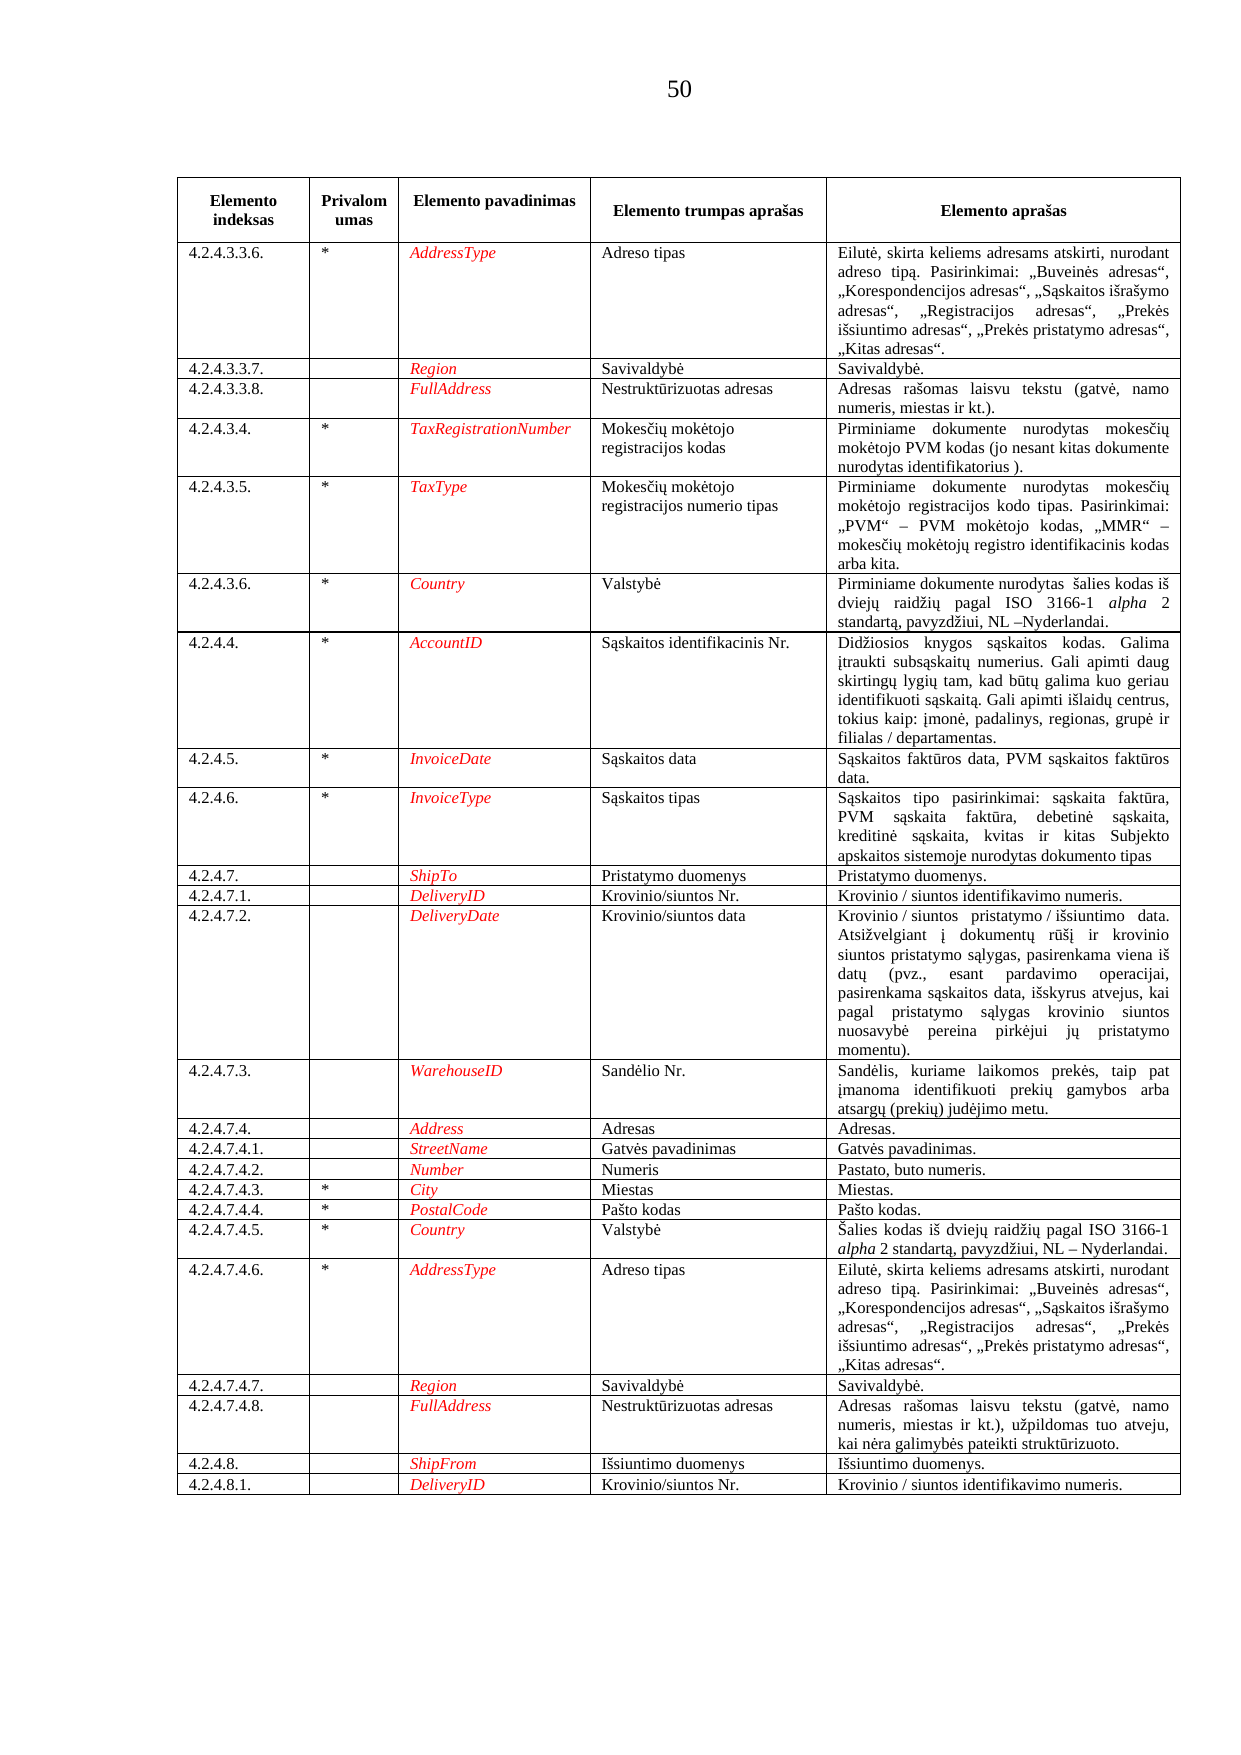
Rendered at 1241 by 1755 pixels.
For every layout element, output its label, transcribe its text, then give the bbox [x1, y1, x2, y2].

table_cell Nestruktūrizuotas adresas [591, 1396, 826, 1453]
table_cell Region [399, 359, 590, 378]
table_cell 4.2.4.3.5. [178, 477, 309, 573]
table_cell 4.2.4.3.3.7. [178, 359, 309, 378]
table_cell Savivaldybė. [827, 359, 1180, 378]
table_cell 4.2.4.7.4.1. [178, 1139, 309, 1158]
table_cell * [310, 574, 398, 631]
table_cell [310, 359, 398, 378]
table_cell [310, 1474, 398, 1493]
table_cell Savivaldybė [591, 359, 826, 378]
table_cell Miestas [591, 1180, 826, 1199]
table_cell Pristatymo duomenys [591, 866, 826, 885]
table_cell PostalCode [399, 1200, 590, 1219]
table_cell DeliveryID [399, 1474, 590, 1493]
table_cell 4.2.4.7. [178, 866, 309, 885]
table_cell 4.2.4.6. [178, 788, 309, 864]
table_cell 4.2.4.3.3.8. [178, 379, 309, 417]
table_cell 4.2.4.7.4.3. [178, 1180, 309, 1199]
table_cell DeliveryID [399, 886, 590, 905]
table_cell Region [399, 1375, 590, 1394]
table_cell Gatvės pavadinimas. [827, 1139, 1180, 1158]
table_cell 4.2.4.7.2. [178, 906, 309, 1059]
table_cell ShipFrom [399, 1454, 590, 1473]
table_cell Pristatymo duomenys. [827, 866, 1180, 885]
table_cell TaxRegistrationNumber [399, 419, 590, 476]
table_cell ShipTo [399, 866, 590, 885]
table_cell Sąskaitos data [591, 749, 826, 787]
table_cell 4.2.4.4. [178, 633, 309, 747]
table_cell FullAddress [399, 1396, 590, 1453]
table_cell Mokesčių mokėtojo registracijos numerio tipas [591, 477, 826, 573]
table_cell Sąskaitos tipo pasirinkimai: sąskaita faktūra, PVM sąskaita faktūra, debetinė sąskaita, kreditinė sąskaita, kvitas ir kitas Subjekto apskaitos sistemoje nurodytas dokumento tipas [827, 788, 1180, 864]
table_cell 4.2.4.7.1. [178, 886, 309, 905]
table_cell [310, 906, 398, 1059]
table_cell Šalies kodas iš dviejų raidžių pagal ISO 3166-1 alpha 2 standartą, pavyzdžiui, NL – Nyderlandai. [827, 1220, 1180, 1258]
table_cell Pašto kodas. [827, 1200, 1180, 1219]
table_cell Eilutė, skirta keliems adresams atskirti, nurodant adreso tipą. Pasirinkimai: „Buveinės adresas“, „Korespondencijos adresas“, „Sąskaitos išrašymo adresas“, „Registracijos adresas“, „Prekės išsiuntimo adresas“, „Prekės pristatymo adresas“, „Kitas adresas“. [827, 243, 1180, 358]
table_cell Savivaldybė [591, 1375, 826, 1394]
table_cell [310, 1119, 398, 1138]
table_cell Pirminiame dokumente nurodytas šalies kodas iš dviejų raidžių pagal ISO 3166-1 alpha 2 standartą, pavyzdžiui, NL –Nyderlandai. [827, 574, 1180, 631]
table_cell Gatvės pavadinimas [591, 1139, 826, 1158]
table_cell 4.2.4.3.3.6. [178, 243, 309, 358]
table_cell Išsiuntimo duomenys [591, 1454, 826, 1473]
table_cell * [310, 419, 398, 476]
table_cell Krovinio/siuntos data [591, 906, 826, 1059]
table_cell * [310, 749, 398, 787]
table_cell Number [399, 1159, 590, 1178]
table_cell 4.2.4.7.4.4. [178, 1200, 309, 1219]
table_cell 4.2.4.5. [178, 749, 309, 787]
table_cell Didžiosios knygos sąskaitos kodas. Galima įtraukti subsąskaitų numerius. Gali apimti daug skirtingų lygių tam, kad būtų galima kuo geriau identifikuoti sąskaitą. Gali apimti išlaidų centrus, tokius kaip: įmonė, padalinys, regionas, grupė ir filialas / departamentas. [827, 633, 1180, 747]
table_cell [310, 1454, 398, 1473]
table_cell [310, 379, 398, 417]
table_cell Valstybė [591, 1220, 826, 1258]
table_cell DeliveryDate [399, 906, 590, 1059]
table_cell Sąskaitos identifikacinis Nr. [591, 633, 826, 747]
table_cell Krovinio / siuntos identifikavimo numeris. [827, 1474, 1180, 1493]
table_cell Adresas [591, 1119, 826, 1138]
table_header Elemento aprašas [827, 178, 1180, 242]
table_cell Krovinio/siuntos Nr. [591, 1474, 826, 1493]
table_header Elemento indeksas [178, 178, 309, 242]
table_cell Pirminiame dokumente nurodytas mokesčių mokėtojo PVM kodas (jo nesant kitas dokumente nurodytas identifikatorius ). [827, 419, 1180, 476]
table_cell Numeris [591, 1159, 826, 1178]
table_header Elemento pavadinimas [399, 178, 590, 242]
table_cell Sąskaitos faktūros data, PVM sąskaitos faktūros data. [827, 749, 1180, 787]
table_cell Išsiuntimo duomenys. [827, 1454, 1180, 1473]
table_cell 4.2.4.7.4. [178, 1119, 309, 1138]
table_cell Pirminiame dokumente nurodytas mokesčių mokėtojo registracijos kodo tipas. Pasirinkimai: „PVM“ – PVM mokėtojo kodas, „MMR“ –mokesčių mokėtojų registro identifikacinis kodas arba kita. [827, 477, 1180, 573]
table_cell City [399, 1180, 590, 1199]
table_cell Pašto kodas [591, 1200, 826, 1219]
table_cell Sandėlis, kuriame laikomos prekės, taip pat įmanoma identifikuoti prekių gamybos arba atsargų (prekių) judėjimo metu. [827, 1060, 1180, 1118]
table_cell Country [399, 1220, 590, 1258]
table_cell Pastato, buto numeris. [827, 1159, 1180, 1178]
table_cell Sandėlio Nr. [591, 1060, 826, 1118]
table_cell Nestruktūrizuotas adresas [591, 379, 826, 417]
table_header Elemento trumpas aprašas [591, 178, 826, 242]
table_cell 4.2.4.8. [178, 1454, 309, 1473]
table_cell Mokesčių mokėtojo registracijos kodas [591, 419, 826, 476]
table_cell 4.2.4.7.4.2. [178, 1159, 309, 1178]
table_cell [310, 1139, 398, 1158]
table_cell 4.2.4.7.4.5. [178, 1220, 309, 1258]
table_cell Adreso tipas [591, 243, 826, 358]
table_cell 4.2.4.7.4.7. [178, 1375, 309, 1394]
table_cell StreetName [399, 1139, 590, 1158]
table_cell * [310, 633, 398, 747]
table_cell TaxType [399, 477, 590, 573]
table_cell Adresas rašomas laisvu tekstu (gatvė, namo numeris, miestas ir kt.). [827, 379, 1180, 417]
table_cell FullAddress [399, 379, 590, 417]
table_cell 4.2.4.3.4. [178, 419, 309, 476]
table_cell Adresas rašomas laisvu tekstu (gatvė, namo numeris, miestas ir kt.), užpildomas tuo atveju, kai nėra galimybės pateikti struktūrizuoto. [827, 1396, 1180, 1453]
table_cell [310, 1396, 398, 1453]
table_cell Valstybė [591, 574, 826, 631]
table_cell [310, 886, 398, 905]
table_cell * [310, 1220, 398, 1258]
table_cell [310, 1159, 398, 1178]
table_cell [310, 866, 398, 885]
table_cell Miestas. [827, 1180, 1180, 1199]
table_cell InvoiceDate [399, 749, 590, 787]
table_cell 4.2.4.7.3. [178, 1060, 309, 1118]
table_cell [310, 1060, 398, 1118]
table_cell AddressType [399, 1259, 590, 1374]
table_cell 4.2.4.8.1. [178, 1474, 309, 1493]
table_header Privalomumas [310, 178, 398, 242]
table_cell AddressType [399, 243, 590, 358]
table_cell * [310, 1200, 398, 1219]
table_cell Eilutė, skirta keliems adresams atskirti, nurodant adreso tipą. Pasirinkimai: „Buveinės adresas“, „Korespondencijos adresas“, „Sąskaitos išrašymo adresas“, „Registracijos adresas“, „Prekės išsiuntimo adresas“, „Prekės pristatymo adresas“, „Kitas adresas“. [827, 1259, 1180, 1374]
table_cell Country [399, 574, 590, 631]
table_cell 4.2.4.7.4.8. [178, 1396, 309, 1453]
table_cell 4.2.4.7.4.6. [178, 1259, 309, 1374]
table_cell * [310, 788, 398, 864]
table_cell WarehouseID [399, 1060, 590, 1118]
table_cell Krovinio/siuntos Nr. [591, 886, 826, 905]
table_cell * [310, 477, 398, 573]
table_cell 4.2.4.3.6. [178, 574, 309, 631]
table_cell Krovinio / siuntos identifikavimo numeris. [827, 886, 1180, 905]
table_cell Adreso tipas [591, 1259, 826, 1374]
table_cell [310, 1375, 398, 1394]
table_cell Adresas. [827, 1119, 1180, 1138]
table_cell * [310, 243, 398, 358]
table_cell Sąskaitos tipas [591, 788, 826, 864]
table_cell AccountID [399, 633, 590, 747]
table_cell Address [399, 1119, 590, 1138]
table_cell Krovinio / siuntos pristatymo / išsiuntimo data. Atsižvelgiant į dokumentų rūšį ir krovinio siuntos pristatymo sąlygas, pasirenkama viena iš datų (pvz., esant pardavimo operacijai, pasirenkama sąskaitos data, išskyrus atvejus, kai pagal pristatymo sąlygas krovinio siuntos nuosavybė pereina pirkėjui jų pristatymo momentu). [827, 906, 1180, 1059]
table_cell InvoiceType [399, 788, 590, 864]
table_cell * [310, 1259, 398, 1374]
table_cell Savivaldybė. [827, 1375, 1180, 1394]
table_cell * [310, 1180, 398, 1199]
